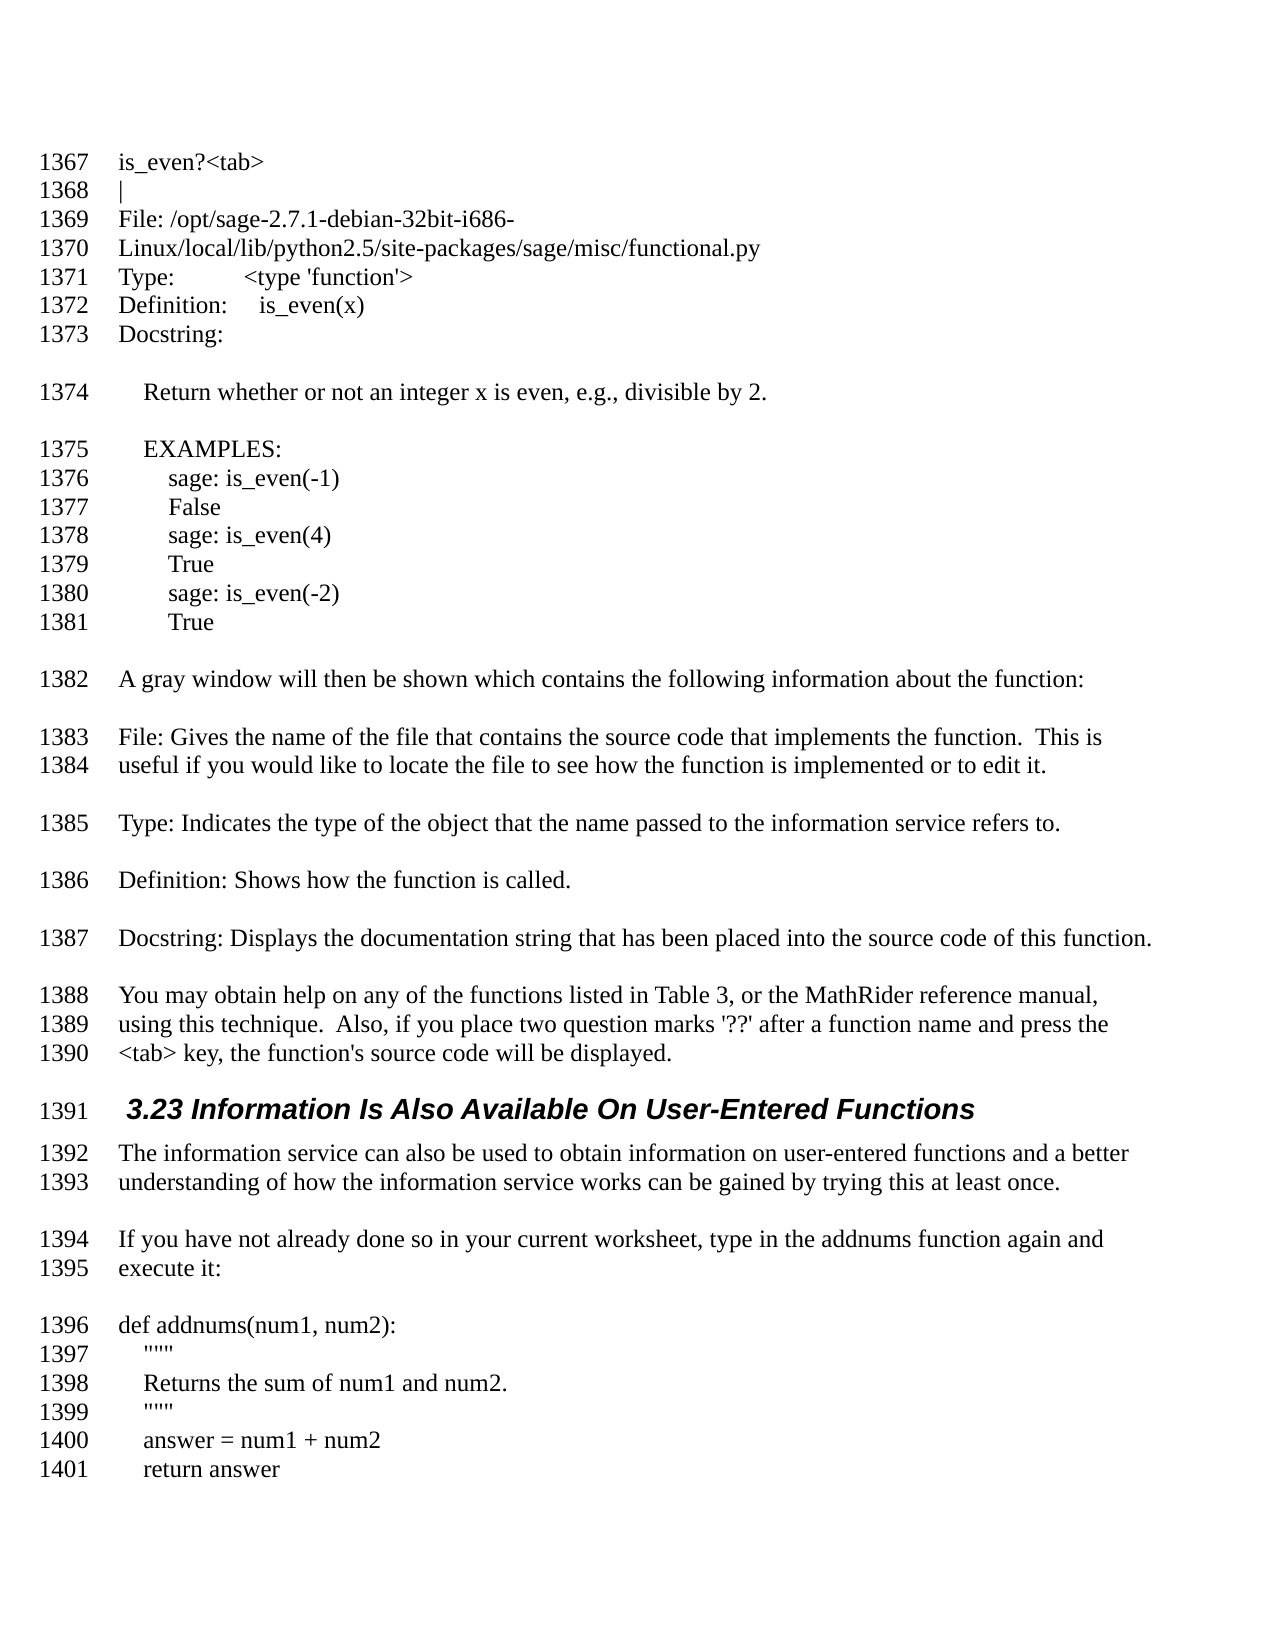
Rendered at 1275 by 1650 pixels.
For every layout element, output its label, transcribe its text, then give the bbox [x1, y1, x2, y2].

text File: /opt/sage-2.7.1-debian-32bit-i686- [118, 204, 1157, 233]
text If you have not already done so in your current worksheet, type in the addnums function again and execute it: [118, 1224, 1157, 1282]
text Type: <type 'function'> [118, 262, 1157, 291]
text sage: is_even(-1) [118, 463, 1157, 492]
text Docstring: Displays the documentation string that has been placed into the source code of this function. [118, 923, 1157, 952]
text Definition: is_even(x) [118, 291, 1157, 319]
text Docstring: [118, 319, 1157, 348]
text A gray window will then be shown which contains the following information about the function: [118, 664, 1157, 693]
text answer = num1 + num2 [118, 1425, 1157, 1454]
text return answer [118, 1454, 1157, 1483]
text True [118, 549, 1157, 578]
text EXAMPLES: [118, 434, 1157, 463]
text sage: is_even(4) [118, 521, 1157, 549]
text Definition: Shows how the function is called. [118, 866, 1157, 894]
subtitle 3.23 Information Is Also Available On User-Entered Functions [118, 1092, 1157, 1125]
text Type: Indicates the type of the object that the name passed to the information service refers to. [118, 808, 1157, 837]
text """ [118, 1339, 1157, 1368]
text File: Gives the name of the file that contains the source code that implements the function. This is useful if you would like to locate the file to see how the function is implemented or to edit it. [118, 722, 1157, 779]
text sage: is_even(-2) [118, 578, 1157, 607]
text | [118, 176, 1157, 204]
text Return whether or not an integer x is even, e.g., divisible by 2. [118, 377, 1157, 406]
text True [118, 607, 1157, 636]
text Linux/local/lib/python2.5/site-packages/sage/misc/functional.py [118, 233, 1157, 262]
text False [118, 492, 1157, 521]
text """ [118, 1397, 1157, 1425]
text You may obtain help on any of the functions listed in Table 3, or the MathRider reference manual, using this technique. Also, if you place two question marks '??' after a function name and press the <tab> key, the function's source code will be displayed. [118, 981, 1157, 1067]
text Returns the sum of num1 and num2. [118, 1368, 1157, 1397]
text def addnums(num1, num2): [118, 1310, 1157, 1339]
text The information service can also be used to obtain information on user-entered functions and a better understanding of how the information service works can be gained by trying this at least once. [118, 1138, 1157, 1195]
text is_even?<tab> [118, 147, 1157, 176]
